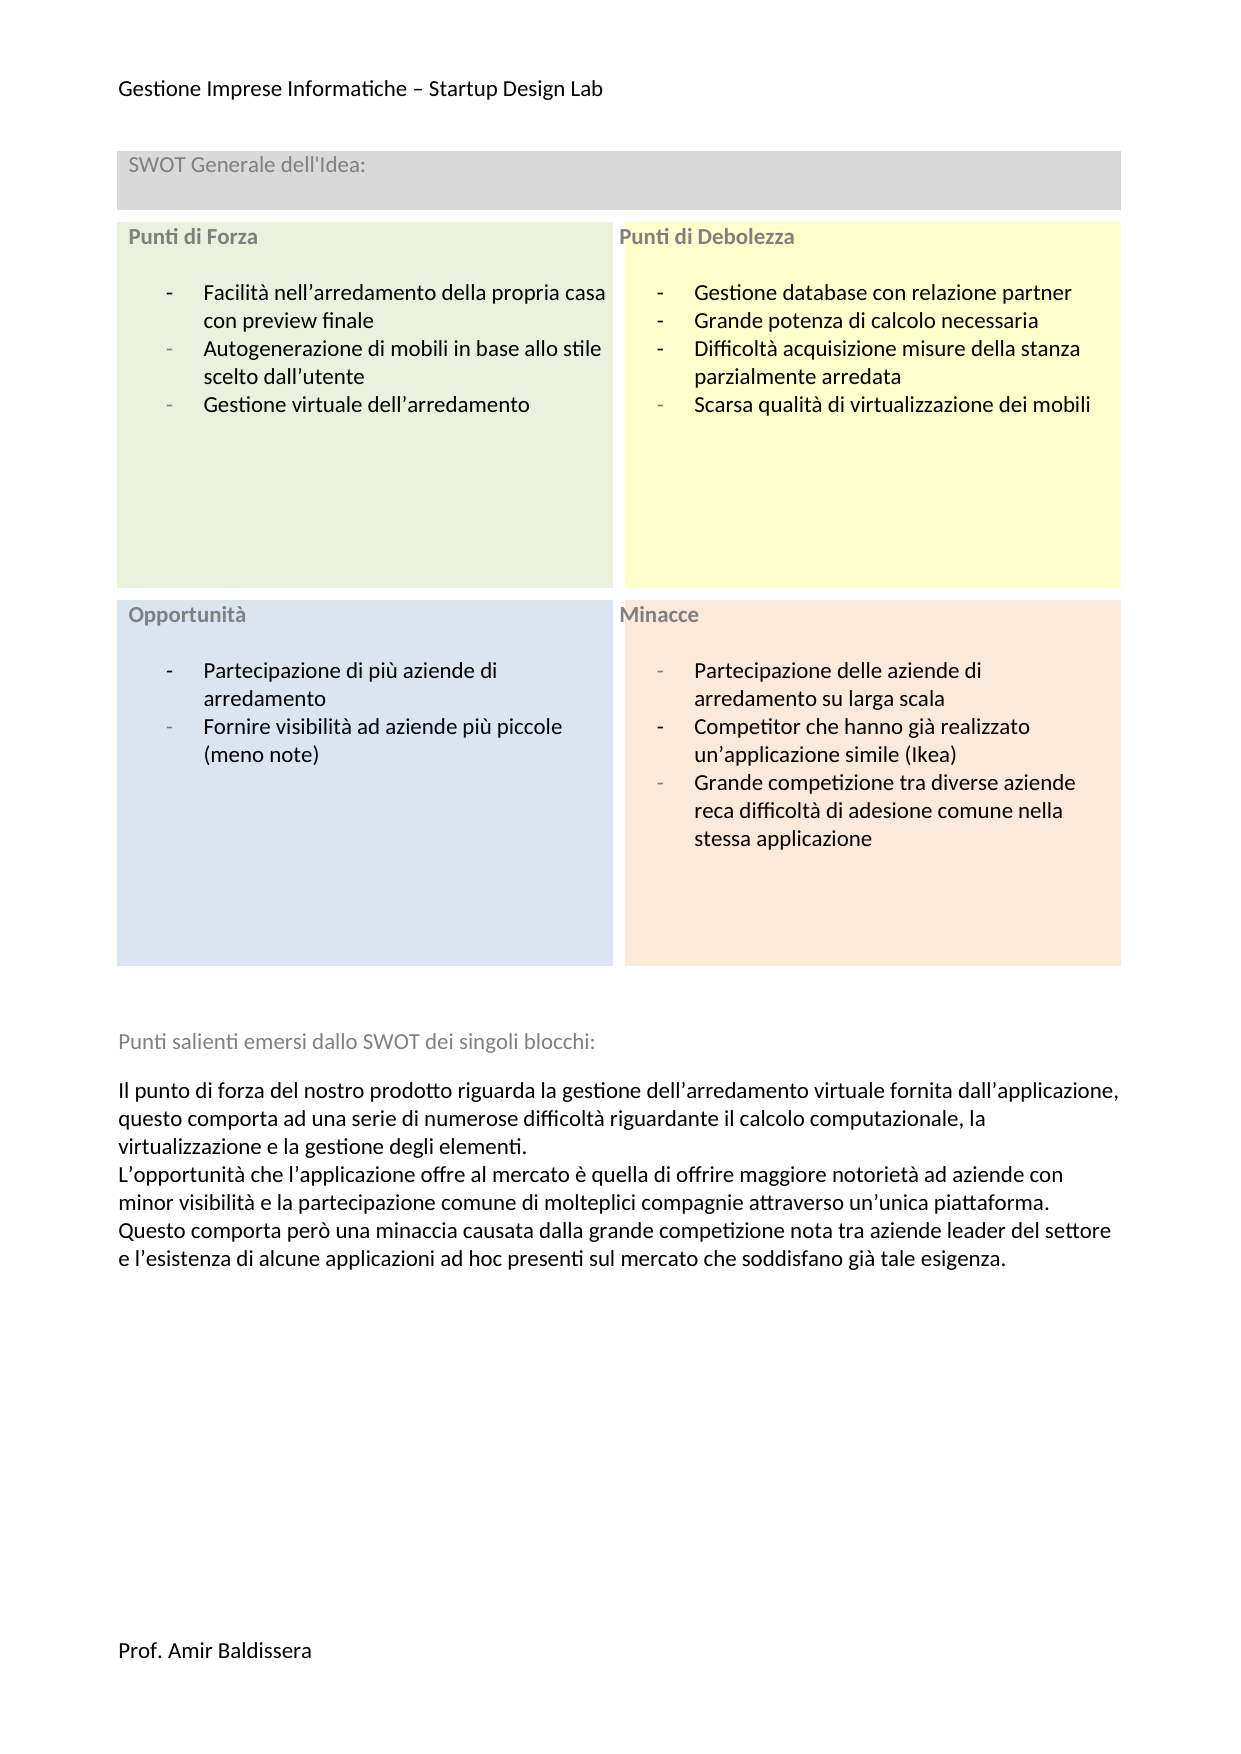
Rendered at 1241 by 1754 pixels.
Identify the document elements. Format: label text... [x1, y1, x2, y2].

table_cell Punti di Debolezza Gestione database con relazione partner Grande potenza di calcolo necessaria Difficoltà acquisizione misure della stanza parzialmente arredata Scarsa qualità di virtualizzazione dei mobili [625, 222, 1121, 588]
table_header SWOT Generale dell'Idea: [117, 151, 1121, 210]
text L’opportunità che l’applicazione offre al mercato è quella di offrire maggiore notorietà ad aziende con minor visibilità e la partecipazione comune di molteplici compagnie attraverso un’unica piattaforma. Questo comporta però una minaccia causata dalla grande competizione nota tra aziende leader del settore e l’esistenza di alcune applicazioni ad hoc presenti sul mercato che soddisfano già tale esigenza. [118, 1160, 1122, 1272]
table_cell Opportunità Partecipazione di più aziende di arredamento Fornire visibilità ad aziende più piccole (meno note) [117, 600, 613, 966]
text Il punto di forza del nostro prodotto riguarda la gestione dell’arredamento virtuale fornita dall’applicazione, questo comporta ad una serie di numerose difficoltà riguardante il calcolo computazionale, la virtualizzazione e la gestione degli elementi. [118, 1076, 1122, 1160]
table_cell Punti di Forza Facilità nell’arredamento della propria casa con preview finale Autogenerazione di mobili in base allo stile scelto dall’utente Gestione virtuale dell’arredamento [117, 222, 613, 588]
text Punti salienti emersi dallo SWOT dei singoli blocchi: [118, 1027, 1122, 1055]
table_cell Minacce Partecipazione delle aziende di arredamento su larga scala Competitor che hanno già realizzato un’applicazione simile (Ikea) Grande competizione tra diverse aziende reca difficoltà di adesione comune nella stessa applicazione [625, 600, 1121, 966]
